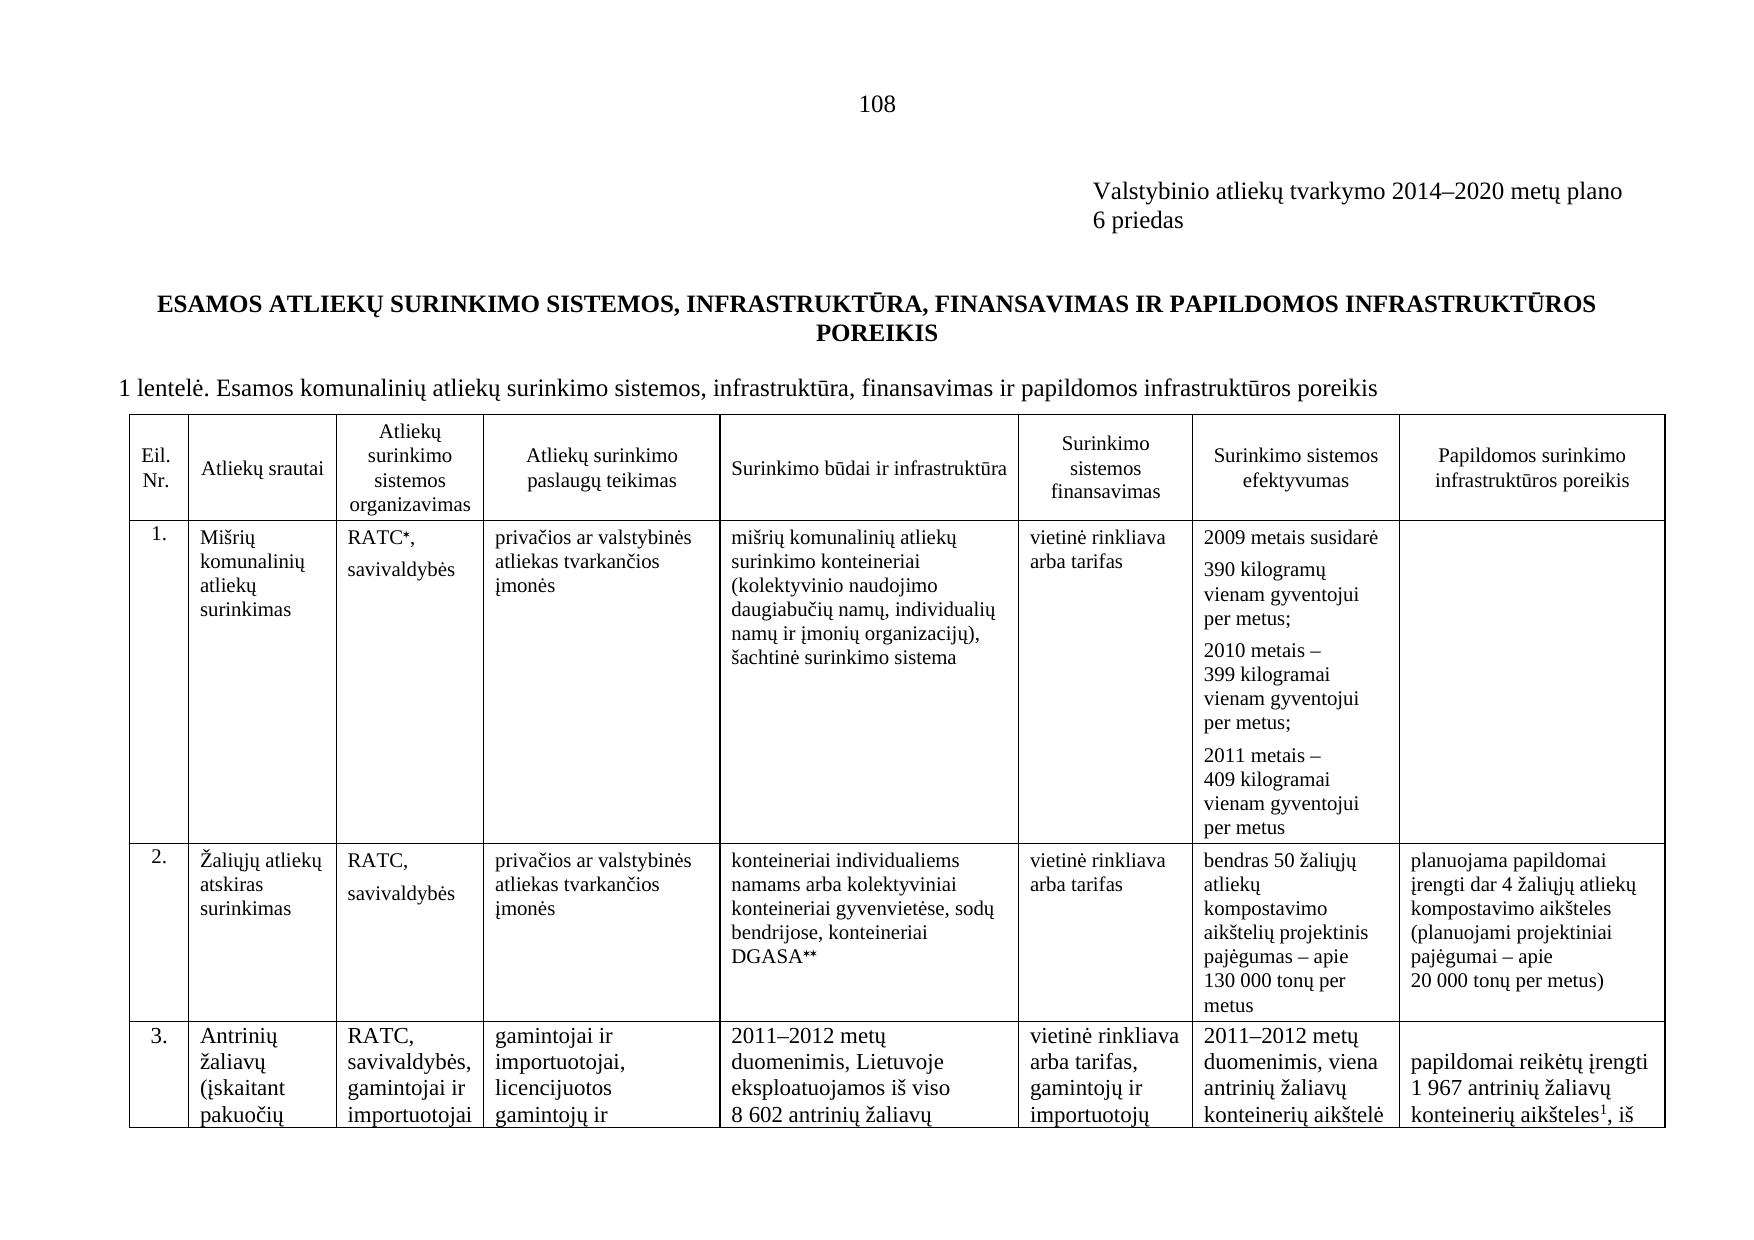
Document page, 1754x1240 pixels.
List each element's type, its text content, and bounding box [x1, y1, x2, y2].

table_cell 2011–2012 metų duomenimis, viena antrinių žaliavų konteinerių aikštelė [1193, 1022, 1399, 1127]
table_cell privačios ar valstybinės atliekas tvarkančios įmonės [484, 844, 719, 1021]
table_header Atliekų srautai [189, 415, 336, 520]
table_cell RATC, savivaldybės [337, 521, 483, 843]
table_cell 3. [130, 1022, 188, 1127]
table_cell planuojama papildomai įrengti dar 4 žaliųjų atliekų kompostavimo aikšteles (planuojami projektiniai pajėgumai – apie 20 000 tonų per metus) [1400, 844, 1664, 1021]
table_cell konteineriai individualiems namams arba kolektyviniai konteineriai gyvenvietėse, sodų bendrijose, konteineriai DGASA [721, 844, 1018, 1021]
table_header Surinkimo būdai ir infrastruktūra [721, 415, 1018, 520]
table_header Surinkimo sistemos finansavimas [1019, 415, 1192, 520]
table_header Atliekų surinkimo sistemos organizavimas [337, 415, 483, 520]
table_cell 2. [130, 844, 188, 1021]
table_cell gamintojai ir importuotojai, licencijuotos gamintojų ir [484, 1022, 719, 1127]
table_cell privačios ar valstybinės atliekas tvarkančios įmonės [484, 521, 719, 843]
table_cell Žaliųjų atliekų atskiras surinkimas [189, 844, 336, 1021]
table_cell papildomai reikėtų įrengti 1 967 antrinių žaliavų konteinerių aikšteles1, iš [1400, 1022, 1664, 1127]
table_cell 2011–2012 metų duomenimis, Lietuvoje eksploatuojamos iš viso 8 602 antrinių žaliavų [721, 1022, 1018, 1127]
table_header Atliekų surinkimo paslaugų teikimas [484, 415, 719, 520]
table_cell Antrinių žaliavų (įskaitant pakuočių [189, 1022, 336, 1127]
table_cell RATC, savivaldybės, gamintojai ir importuotojai [337, 1022, 483, 1127]
table_header Surinkimo sistemos efektyvumas [1193, 415, 1399, 520]
text Esamos atliekų surinkimo sistemos, infrastruktūra, finansavimas ir papildomos infrastruktūros poreikis [118, 289, 1636, 347]
table_cell Mišrių komunalinių atliekų surinkimas [189, 521, 336, 843]
table_cell RATC, savivaldybės [337, 844, 483, 1021]
table_header Papildomos surinkimo infrastruktūros poreikis [1400, 415, 1664, 520]
table_cell 2009 metais susidarė 390 kilogramų vienam gyventojui per metus; 2010 metais – 399 kilogramai vienam gyventojui per metus; 2011 metais – 409 kilogramai vienam gyventojui per metus [1193, 521, 1399, 843]
table_cell vietinė rinkliava arba tarifas [1019, 521, 1192, 843]
table_cell mišrių komunalinių atliekų surinkimo konteineriai (kolektyvinio naudojimo daugiabučių namų, individualių namų ir įmonių organizacijų), šachtinė surinkimo sistema [721, 521, 1018, 843]
table_cell vietinė rinkliava arba tarifas, gamintojų ir importuotojų [1019, 1022, 1192, 1127]
table_cell [1400, 521, 1664, 843]
table_cell bendras 50 žaliųjų atliekų kompostavimo aikštelių projektinis pajėgumas – apie 130 000 tonų per metus [1193, 844, 1399, 1021]
table_cell 1. [130, 521, 188, 843]
table_header Eil. Nr. [130, 415, 188, 520]
table_cell vietinė rinkliava arba tarifas [1019, 844, 1192, 1021]
text 1 lentelė. Esamos komunalinių atliekų surinkimo sistemos, infrastruktūra, finansavimas ir papildomos infrastruktūros poreikis [118, 373, 1636, 402]
text Valstybinio atliekų tvarkymo 2014–2020 metų plano 6 priedas [1093, 176, 1636, 234]
